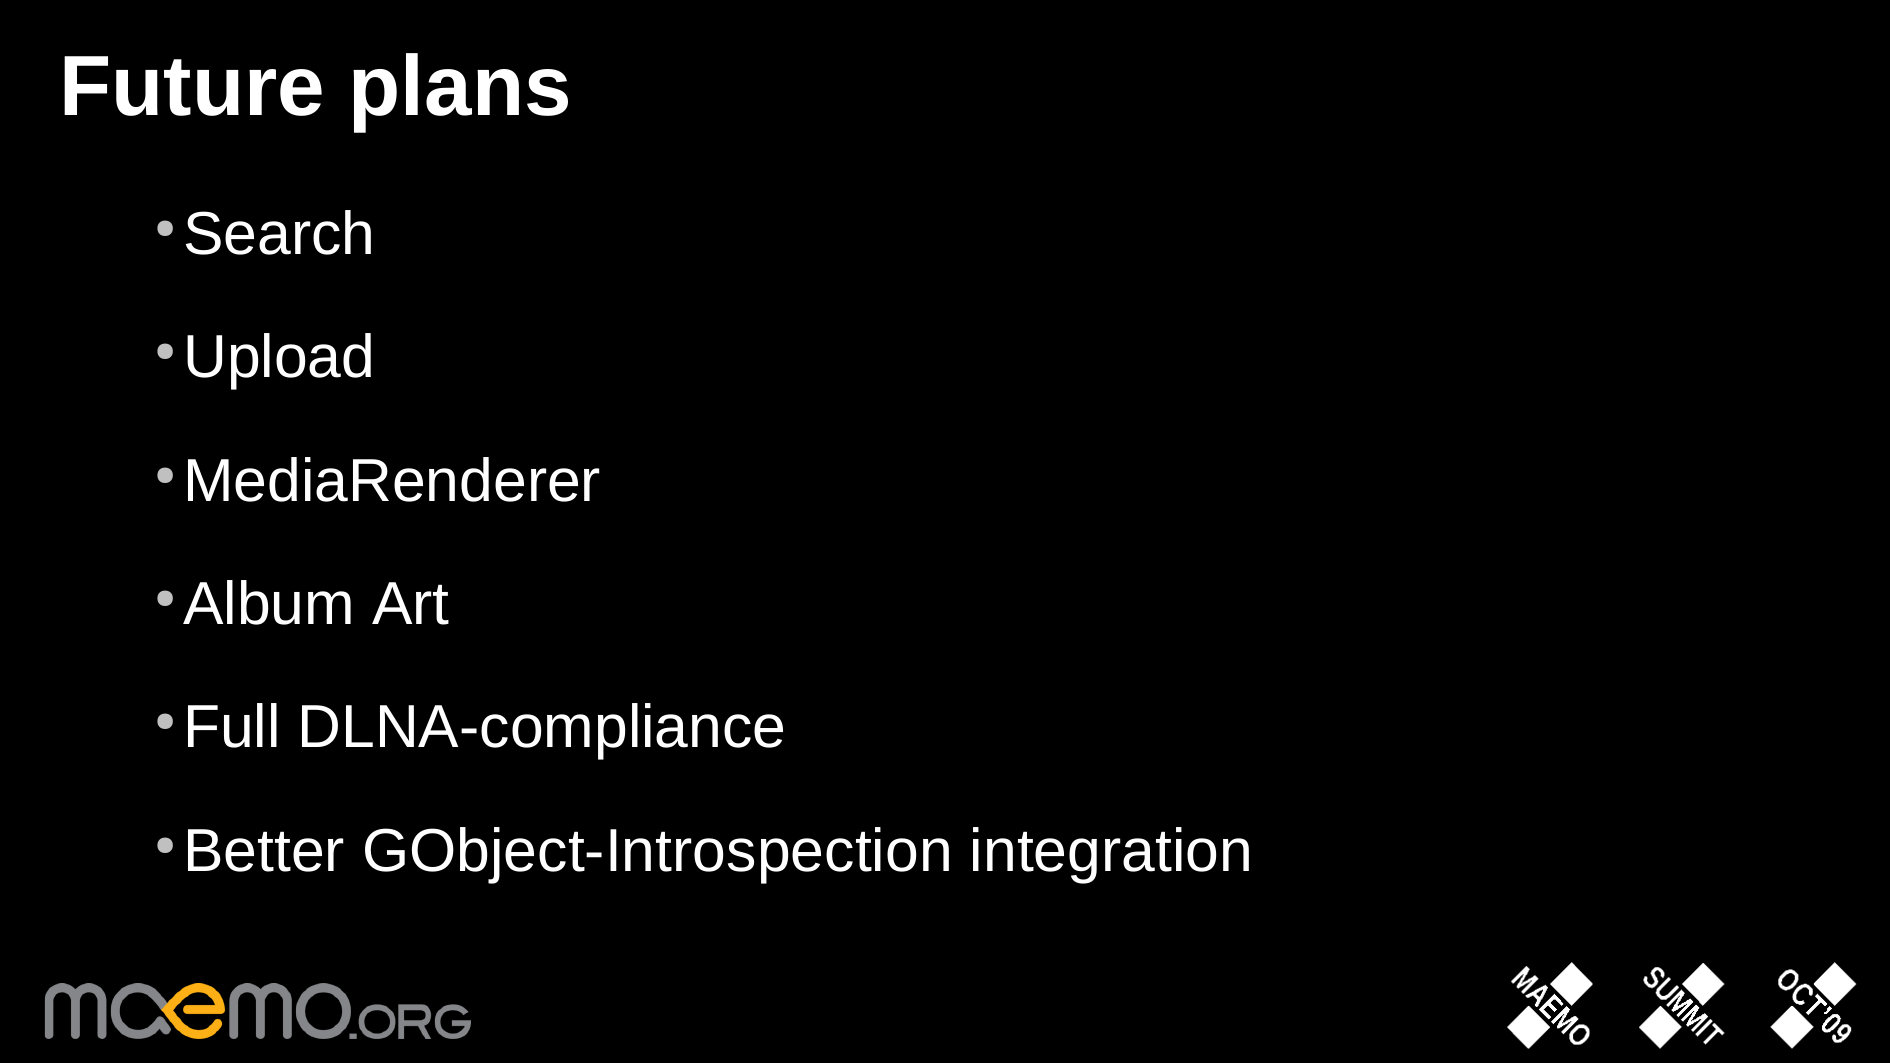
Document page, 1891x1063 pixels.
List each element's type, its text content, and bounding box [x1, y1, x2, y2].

picture [44, 983, 471, 1039]
title Future plans [44, 19, 1856, 144]
list Search Upload MediaRenderer Album Art Full DLNA-compliance Better GObject-Introspection integration [112, 150, 1651, 896]
